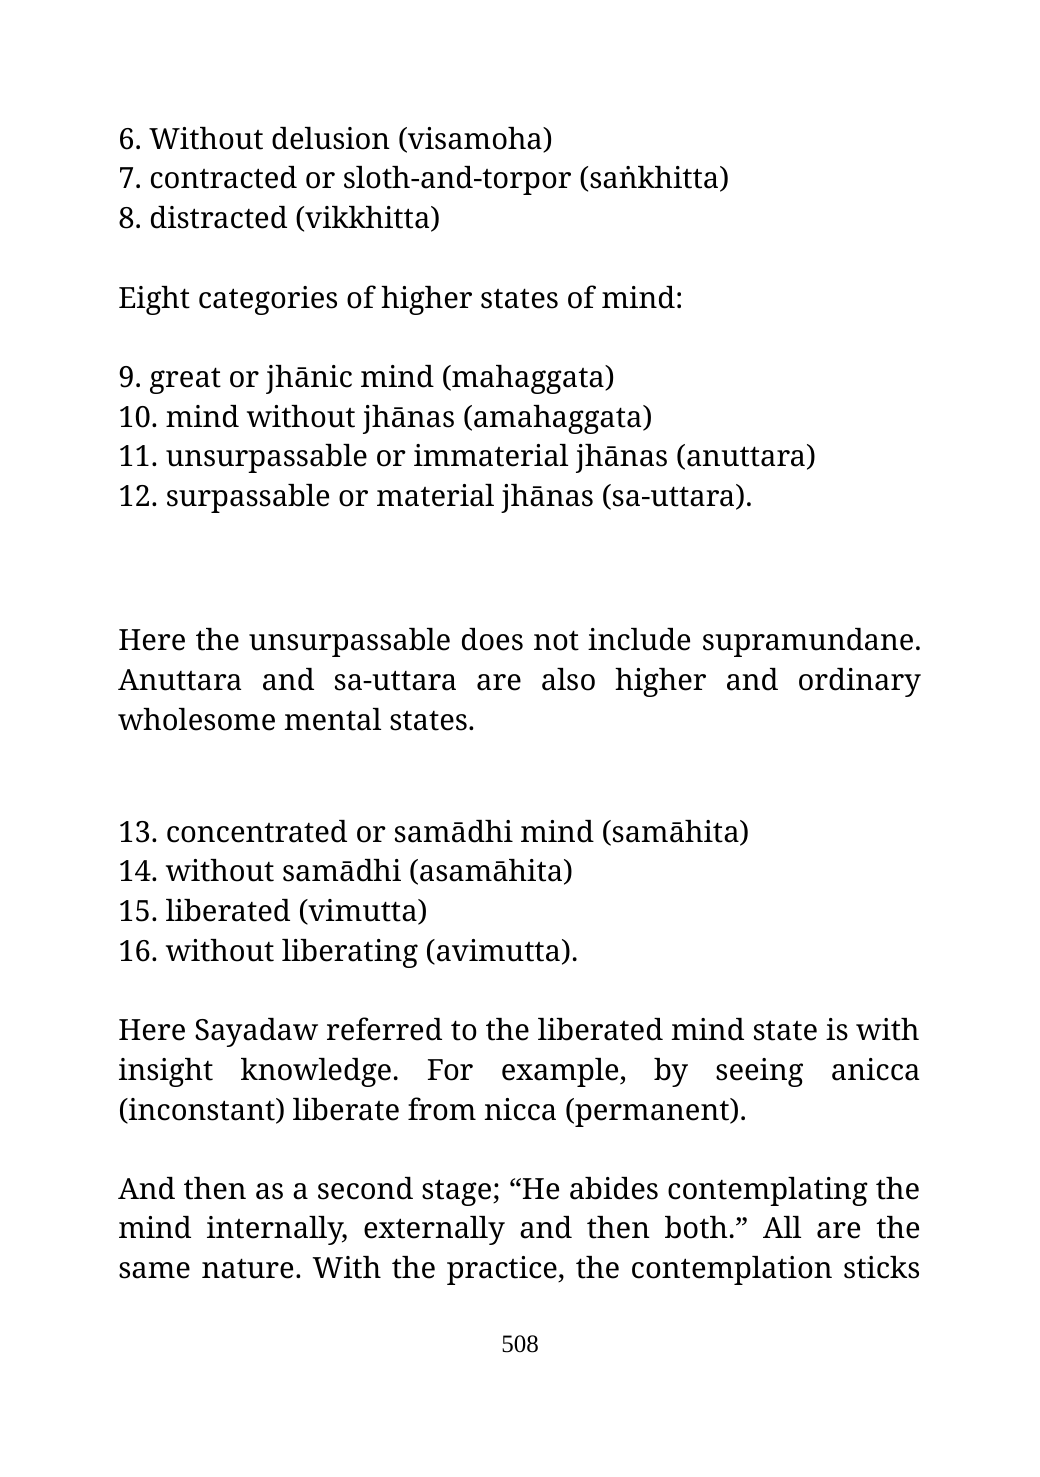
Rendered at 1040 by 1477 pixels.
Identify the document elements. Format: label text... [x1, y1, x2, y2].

text Here the unsurpassable does not include supramundane. Anuttara and sa-uttara are also higher and ordinary wholesome mental states. [118, 620, 922, 778]
text 13. concentrated or samādhi mind (samāhita) 14. without samādhi (asamāhita) 15. liberated (vimutta) 16. without liberating (avimutta). Here Sayadaw referred to the liberated mind state is with insight knowledge. For example, by seeing anicca (inconstant) liberate from nicca (permanent). And then as a second stage; “He abides contemplating the mind internally, externally and then both.” All are the same nature. With the practice, the contemplation sticks [118, 811, 922, 1287]
text 6. Without delusion (visamoha) 7. contracted or sloth-and-torpor (saṅkhitta) 8. distracted (vikkhitta) Eight categories of higher states of mind: 9. great or jhānic mind (mahaggata) 10. mind without jhānas (amahaggata) 11. unsurpassable or immaterial jhānas (anuttara) 12. surpassable or material jhānas (sa-uttara). [118, 118, 922, 515]
